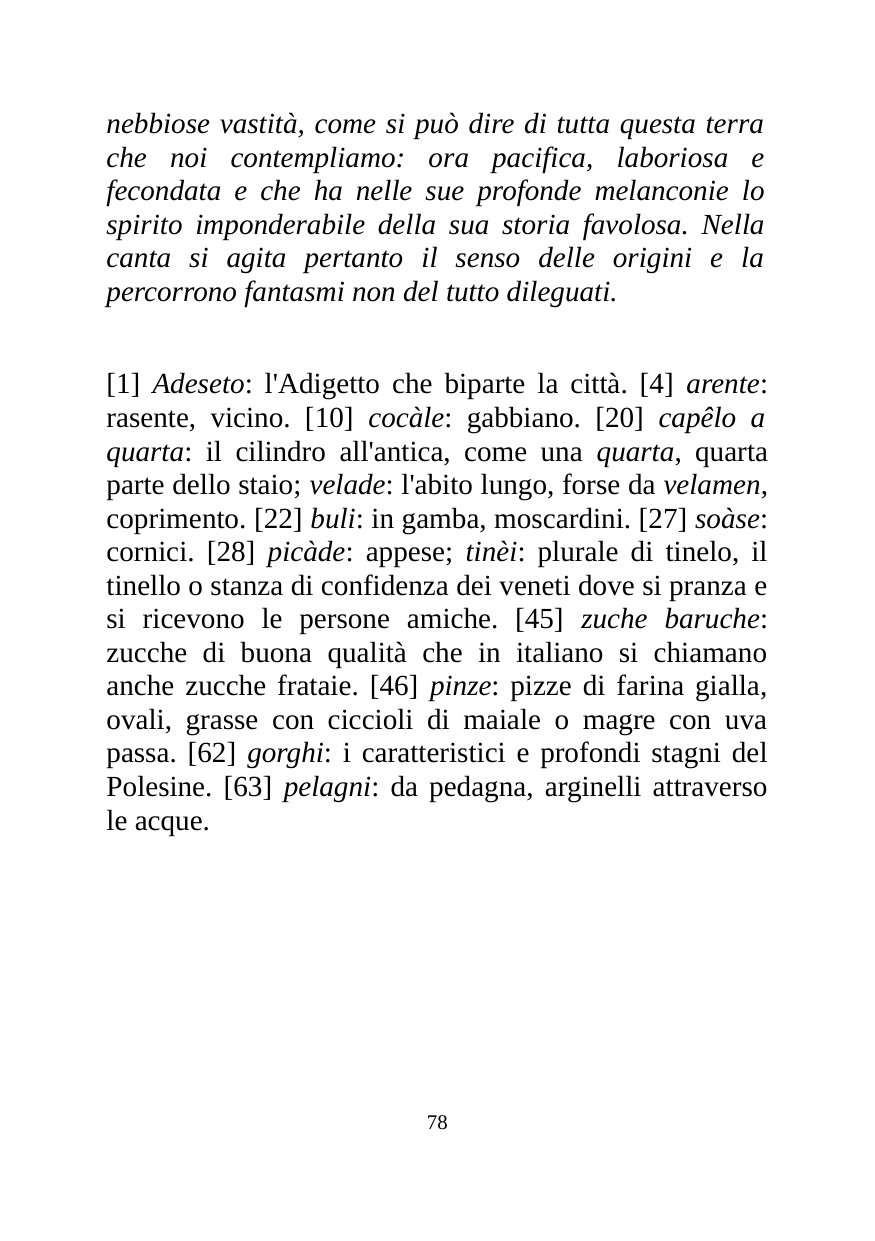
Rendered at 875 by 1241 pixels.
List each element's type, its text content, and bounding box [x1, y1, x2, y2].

text nebbiose vastità, come si può dire di tutta questa terra che noi contempliamo: ora pacifica, laboriosa e fecondata e che ha nelle sue profonde melanconie lo spirito imponderabile della sua storia favolosa. Nella canta si agita pertanto il senso delle origini e la percorrono fantasmi non del tutto dileguati. [106, 106, 768, 307]
text [1] Adeseto: l'Adigetto che biparte la città. [4] arente: rasente, vicino. [10] cocàle: gabbiano. [20] capêlo a quarta: il cilindro all'antica, come una quarta, quarta parte dello staio; velade: l'abito lungo, forse da velamen, coprimento. [22] buli: in gamba, moscardini. [27] soàse: cornici. [28] picàde: appese; tinèi: plurale di tinelo, il tinello o stanza di confidenza dei veneti dove si pranza e si ricevono le persone amiche. [45] zuche baruche: zucche di buona qualità che in italiano si chiamano anche zucche frataie. [46] pinze: pizze di farina gialla, ovali, grasse con ciccioli di maiale o magre con uva passa. [62] gorghi: i caratteristici e profondi stagni del Polesine. [63] pelagni: da pedagna, arginelli attraverso le acque. [106, 367, 768, 836]
